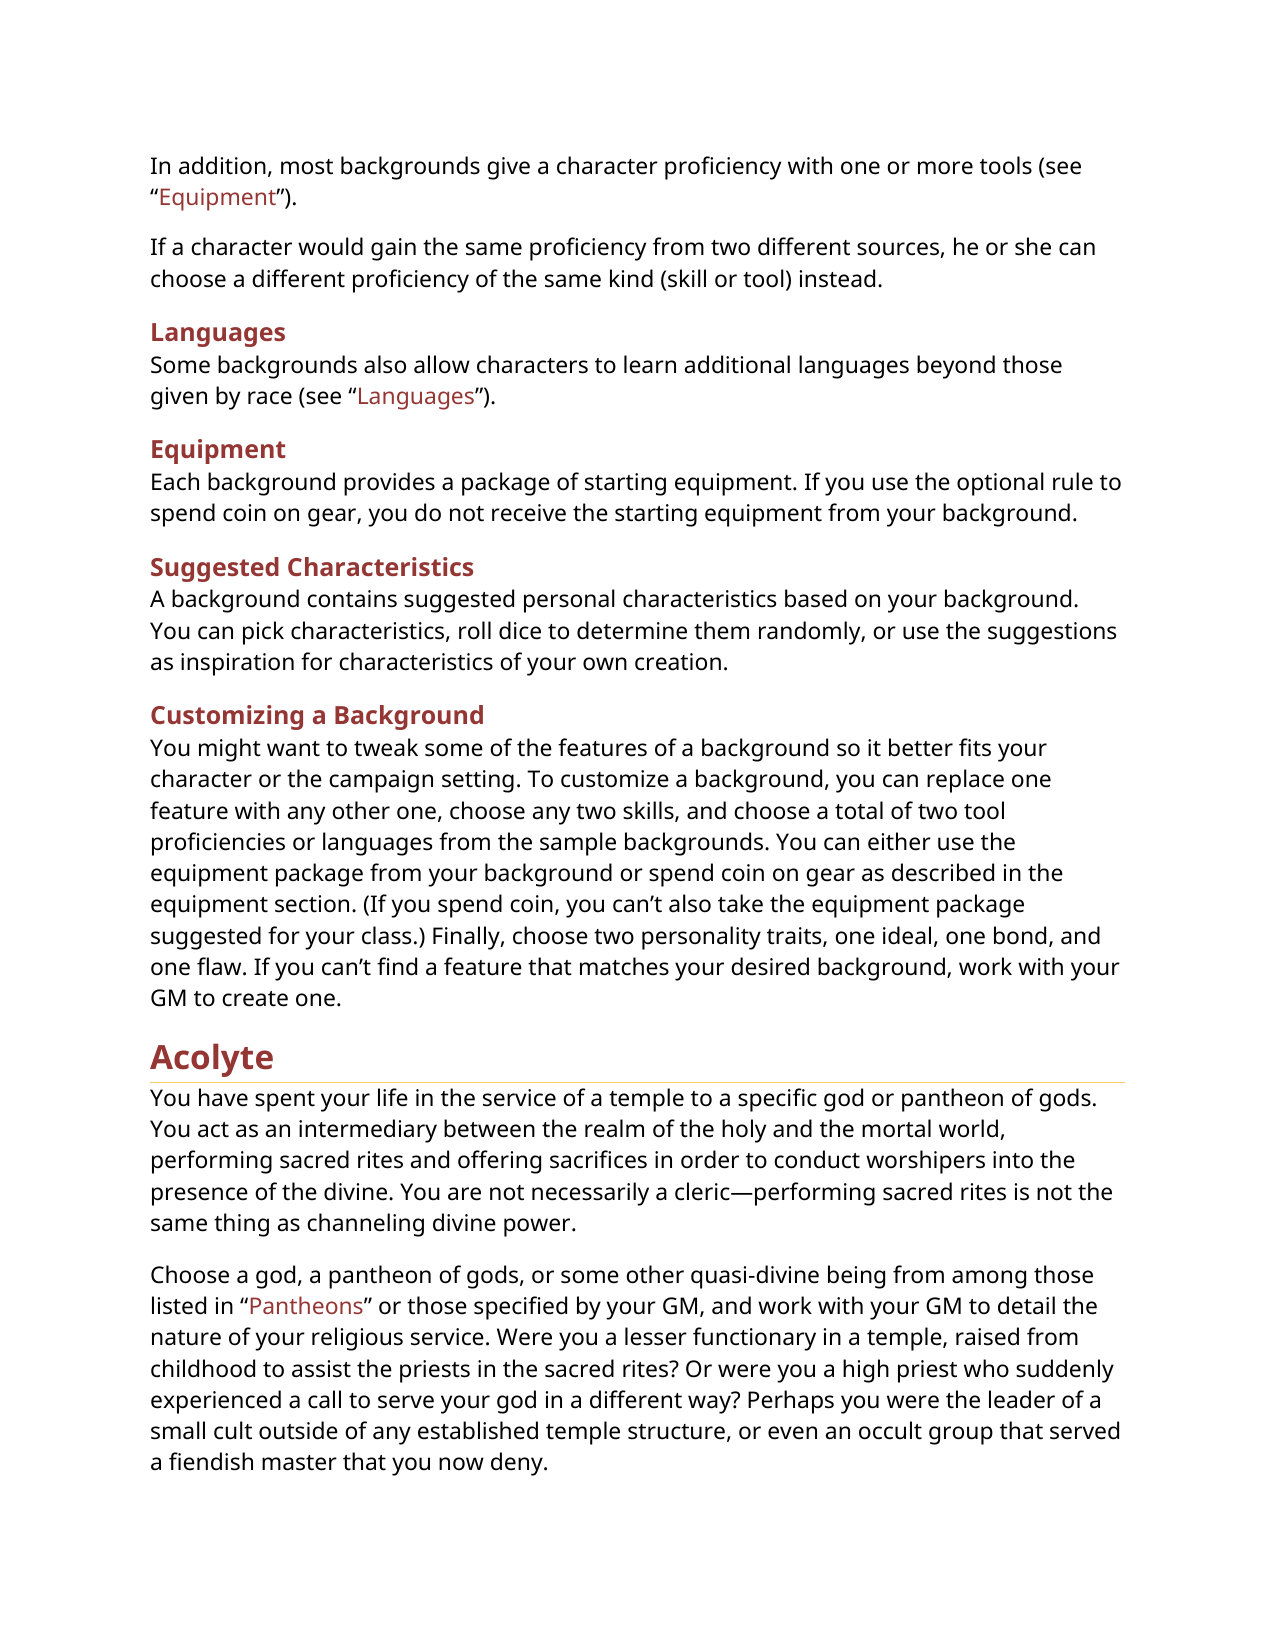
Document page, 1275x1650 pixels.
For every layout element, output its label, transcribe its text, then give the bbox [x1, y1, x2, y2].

text In addition, most backgrounds give a character proficiency with one or more tools (see “Equipment”). [150, 150, 1125, 212]
text Choose a god, a pantheon of gods, or some other quasi-divine being from among those listed in “Pantheons” or those specified by your GM, and work with your GM to detail the nature of your religious service. Were you a lesser functionary in a temple, raised from childhood to assist the priests in the sacred rites? Or were you a high priest who suddenly experienced a call to serve your god in a different way? Perhaps you were the leader of a small cult outside of any established temple structure, or even an occult group that served a fiendish master that you now deny. [150, 1259, 1125, 1478]
text Each background provides a package of starting equipment. If you use the optional rule to spend coin on gear, you do not receive the starting equipment from your background. [150, 466, 1125, 528]
subtitle Customizing a Background [150, 698, 1125, 732]
text You might want to tweak some of the features of a background so it better fits your character or the campaign setting. To customize a background, you can replace one feature with any other one, choose any two skills, and choose a total of two tool proficiencies or languages from the sample backgrounds. You can either use the equipment package from your background or spend coin on gear as described in the equipment section. (If you spend coin, you can’t also take the equipment package suggested for your class.) Finally, choose two personality traits, one ideal, one bond, and one flaw. If you can’t find a feature that matches your desired background, work with your GM to create one. [150, 732, 1125, 1013]
subtitle Languages [150, 314, 1125, 349]
subtitle Suggested Characteristics [150, 549, 1125, 583]
subtitle Equipment [150, 432, 1125, 466]
text A background contains suggested personal characteristics based on your background. You can pick characteristics, roll dice to determine them randomly, or use the suggestions as inspiration for characteristics of your own creation. [150, 583, 1125, 677]
text You have spent your life in the service of a temple to a specific god or pantheon of gods. You act as an intermediary between the realm of the holy and the mortal world, performing sacred rites and offering sacrifices in order to conduct worshipers into the presence of the divine. You are not necessarily a cleric—performing sacred rites is not the same thing as channeling divine power. [150, 1083, 1125, 1238]
subtitle Acolyte [150, 1034, 1125, 1082]
text If a character would gain the same proficiency from two different sources, he or she can choose a different proficiency of the same kind (skill or tool) instead. [150, 231, 1125, 294]
text Some backgrounds also allow characters to learn additional languages beyond those given by race (see “Languages”). [150, 349, 1125, 411]
